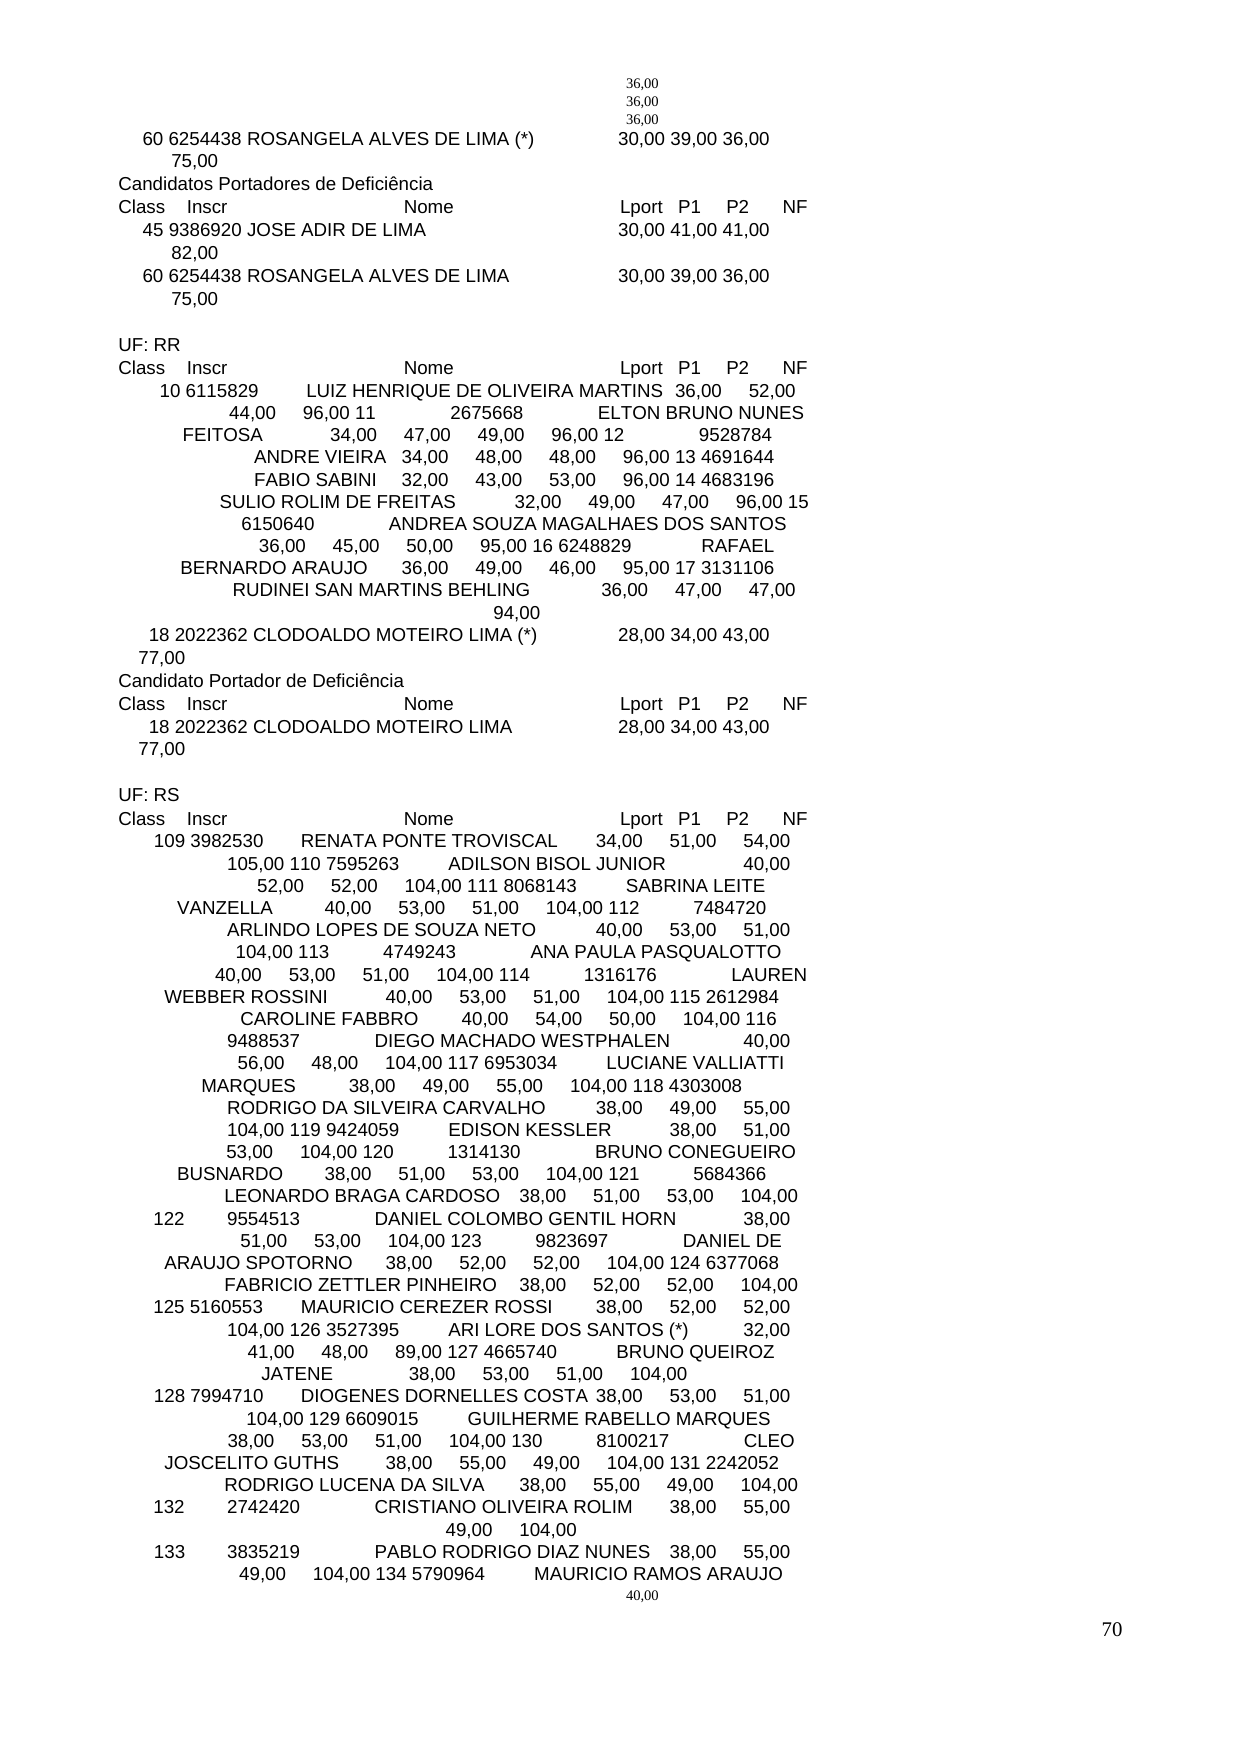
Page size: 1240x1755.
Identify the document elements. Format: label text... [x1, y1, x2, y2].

text 10 6115829 LUIZ HENRIQUE DE OLIVEIRA MARTINS 36,00 52,00 44,00 96,00 11 2675668 ELTON BRUNO NUNES FEITOSA 34,00 47,00 49,00 96,00 12 9528784 ANDRE VIEIRA 34,00 48,00 48,00 96,00 13 4691644 FABIO SABINI 32,00 43,00 53,00 96,00 14 4683196 SULIO ROLIM DE FREITAS 32,00 49,00 47,00 96,00 15 6150640 ANDREA SOUZA MAGALHAES DOS SANTOS 36,00 45,00 50,00 95,00 16 6248829 RAFAEL BERNARDO ARAUJO 36,00 49,00 46,00 95,00 17 3131106 RUDINEI SAN MARTINS BEHLING 36,00 47,00 47,00 94,00 [138, 379, 821, 623]
text 128 7994710 DIOGENES DORNELLES COSTA 38,00 53,00 51,00 104,00 129 6609015 GUILHERME RABELLO MARQUES 38,00 53,00 51,00 104,00 130 8100217 CLEO JOSCELITO GUTHS 38,00 55,00 49,00 104,00 131 2242052 RODRIGO LUCENA DA SILVA 38,00 55,00 49,00 104,00 132 2742420 CRISTIANO OLIVEIRA ROLIM 38,00 55,00 49,00 104,00 [138, 1385, 810, 1540]
text Class Inscr Nome Lport P1 P2 NF [118, 807, 812, 829]
text 45 9386920 JOSE ADIR DE LIMA 30,00 41,00 41,00 82,00 [118, 219, 812, 263]
text 18 2022362 CLODOALDO MOTEIRO LIMA (*) 28,00 34,00 43,00 77,00 [118, 624, 812, 668]
text 60 6254438 ROSANGELA ALVES DE LIMA 30,00 39,00 36,00 75,00 [118, 265, 812, 309]
text 109 3982530 RENATA PONTE TROVISCAL 34,00 51,00 54,00 105,00 110 7595263 ADILSON BISOL JUNIOR 40,00 52,00 52,00 104,00 111 8068143 SABRINA LEITE VANZELLA 40,00 53,00 51,00 104,00 112 7484720 ARLINDO LOPES DE SOUZA NETO 40,00 53,00 51,00 104,00 113 4749243 ANA PAULA PASQUALOTTO 40,00 53,00 51,00 104,00 114 1316176 LAUREN WEBBER ROSSINI 40,00 53,00 51,00 104,00 115 2612984 CAROLINE FABBRO 40,00 54,00 50,00 104,00 116 9488537 DIEGO MACHADO WESTPHALEN 40,00 56,00 48,00 104,00 117 6953034 LUCIANE VALLIATTI MARQUES 38,00 49,00 55,00 104,00 118 4303008 RODRIGO DA SILVEIRA CARVALHO 38,00 49,00 55,00 104,00 119 9424059 EDISON KESSLER 38,00 51,00 53,00 104,00 120 1314130 BRUNO CONEGUEIRO BUSNARDO 38,00 51,00 53,00 104,00 121 5684366 LEONARDO BRAGA CARDOSO 38,00 51,00 53,00 104,00 122 9554513 DANIEL COLOMBO GENTIL HORN 38,00 51,00 53,00 104,00 123 9823697 DANIEL DE ARAUJO SPOTORNO 38,00 52,00 52,00 104,00 124 6377068 FABRICIO ZETTLER PINHEIRO 38,00 52,00 52,00 104,00 125 5160553 MAURICIO CEREZER ROSSI 38,00 52,00 52,00 104,00 126 3527395 ARI LORE DOS SANTOS (*) 32,00 41,00 48,00 89,00 127 4665740 BRUNO QUEIROZ JATENE 38,00 53,00 51,00 104,00 [138, 830, 810, 1384]
text Class Inscr Nome Lport P1 P2 NF [118, 196, 812, 218]
text UF: RR [118, 333, 812, 355]
text Candidato Portador de Deficiência [118, 669, 812, 691]
text 18 2022362 CLODOALDO MOTEIRO LIMA 28,00 34,00 43,00 77,00 [118, 716, 812, 760]
text Class Inscr Nome Lport P1 P2 NF [118, 357, 812, 378]
text UF: RS [118, 784, 812, 806]
text Class Inscr Nome Lport P1 P2 NF [118, 693, 812, 714]
text Candidatos Portadores de Deficiência [118, 173, 812, 195]
text 133 3835219 PABLO RODRIGO DIAZ NUNES 38,00 55,00 49,00 104,00 134 5790964 MAURICIO RAMOS ARAUJO [138, 1541, 810, 1585]
text 60 6254438 ROSANGELA ALVES DE LIMA (*) 30,00 39,00 36,00 75,00 [118, 128, 812, 172]
